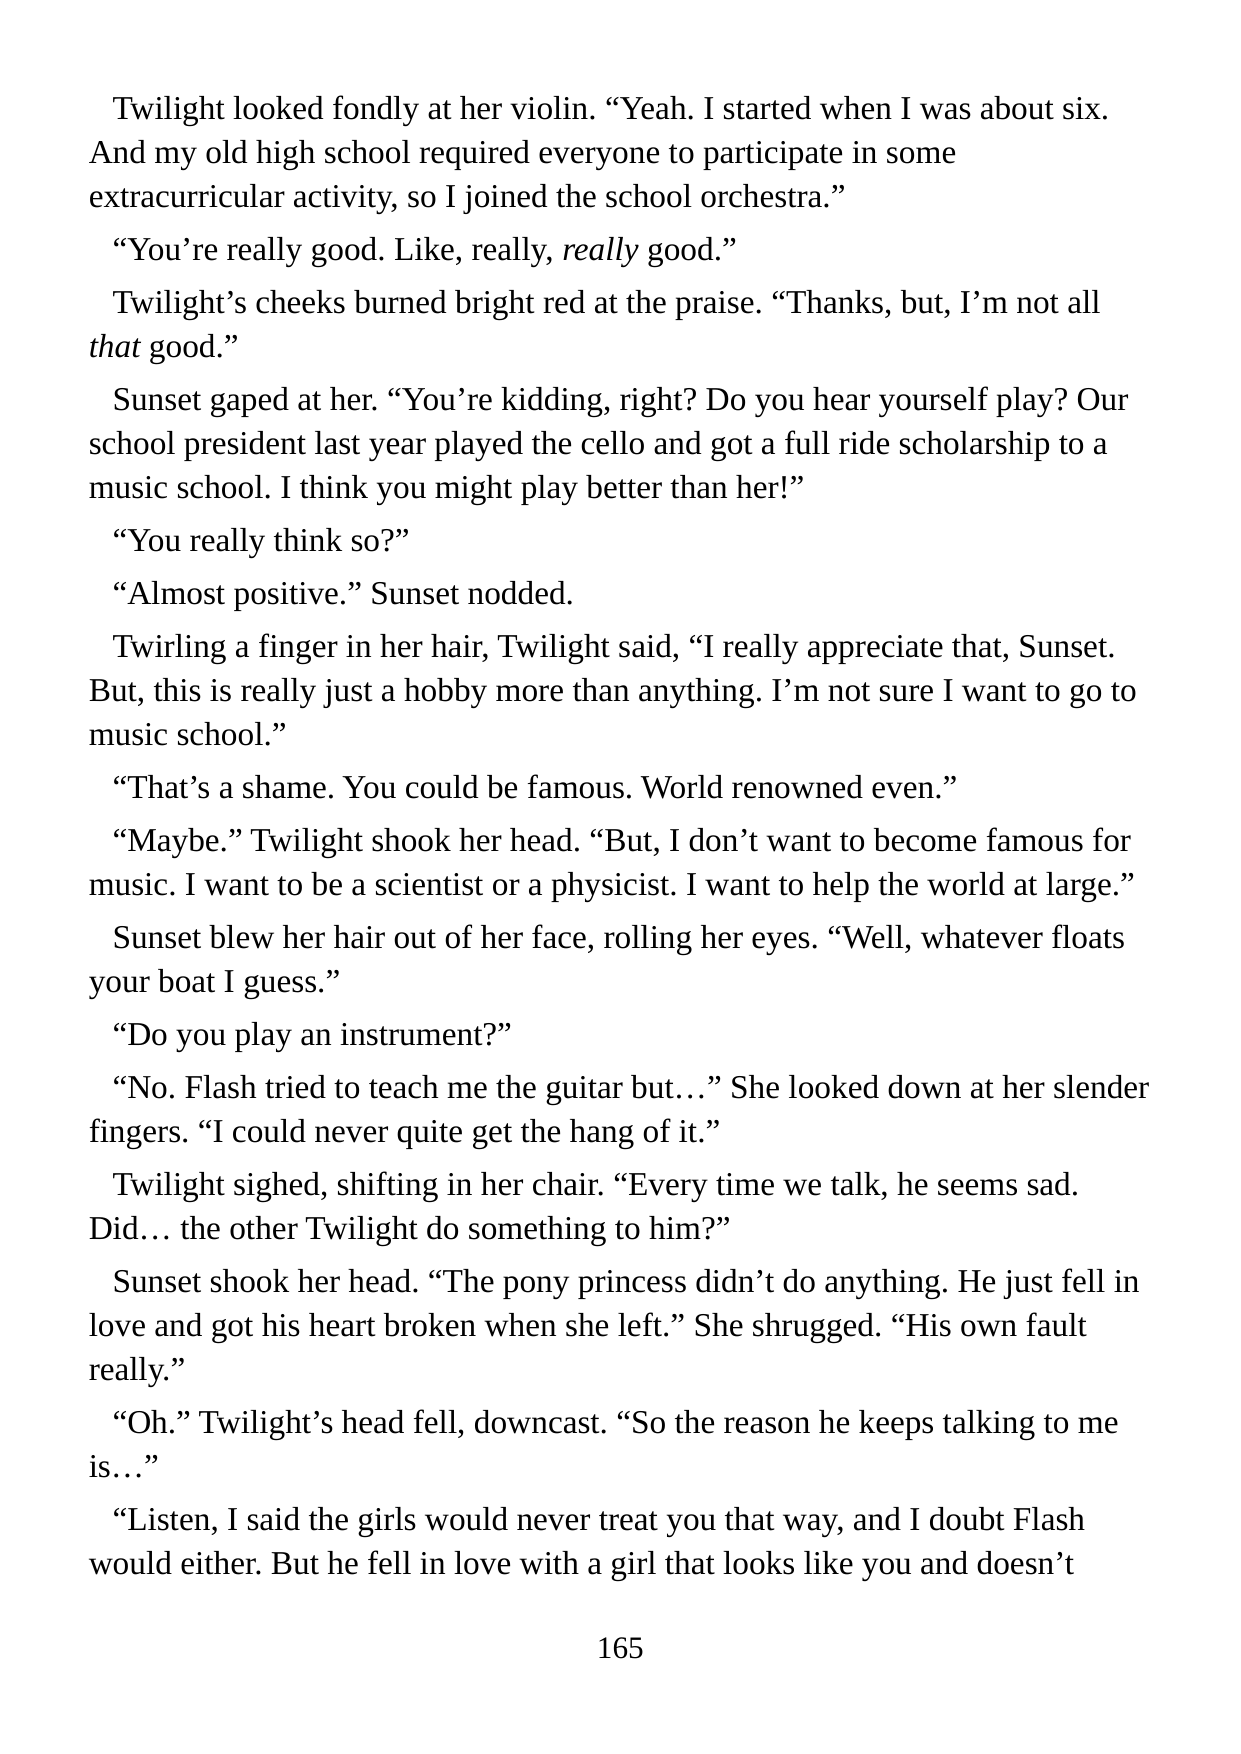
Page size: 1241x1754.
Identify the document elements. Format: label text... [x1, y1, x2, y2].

text Twirling a finger in her hair, Twilight said, “I really appreciate that, Sunset. But, this is really just a hobby more than anything. I’m not sure I want to go to music school.” [88, 626, 1152, 753]
text “Almost positive.” Sunset nodded. [88, 573, 1152, 612]
text “Maybe.” Twilight shook her head. “But, I don’t want to become famous for music. I want to be a scientist or a physicist. I want to help the world at large.” [88, 820, 1152, 903]
text Sunset gaped at her. “You’re kidding, right? Do you hear yourself play? Our school president last year played the cello and got a full ride scholarship to a music school. I think you might play better than her!” [88, 379, 1152, 506]
text “You really think so?” [88, 521, 1152, 559]
text Twilight’s cheeks burned bright red at the praise. “Thanks, but, I’m not all that good.” [88, 282, 1152, 365]
text “No. Flash tried to teach me the guitar but…” She looked down at her slender fingers. “I could never quite get the hang of it.” [88, 1067, 1152, 1149]
text Twilight sighed, shifting in her chair. “Every time we talk, he seems sad. Did… the other Twilight do something to him?” [88, 1164, 1152, 1247]
text Sunset shook her head. “The pony princess didn’t do anything. He just fell in love and got his heart broken when she left.” She shrugged. “His own fault really.” [88, 1261, 1152, 1388]
text “Oh.” Twilight’s head fell, downcast. “So the reason he keeps talking to me is…” [88, 1402, 1152, 1484]
text Twilight looked fondly at her violin. “Yeah. I started when I was about six. And my old high school required everyone to participate in some extracurricular activity, so I joined the school orchestra.” [88, 88, 1152, 215]
text Sunset blew her hair out of her face, rolling her eyes. “Well, whatever floats your boat I guess.” [88, 917, 1152, 1000]
text “Listen, I said the girls would never treat you that way, and I doubt Flash would either. But he fell in love with a girl that looks like you and doesn’t [88, 1499, 1152, 1582]
text “You’re really good. Like, really, really good.” [88, 229, 1152, 268]
text “That’s a shame. You could be famous. World renowned even.” [88, 767, 1152, 806]
text “Do you play an instrument?” [88, 1014, 1152, 1053]
